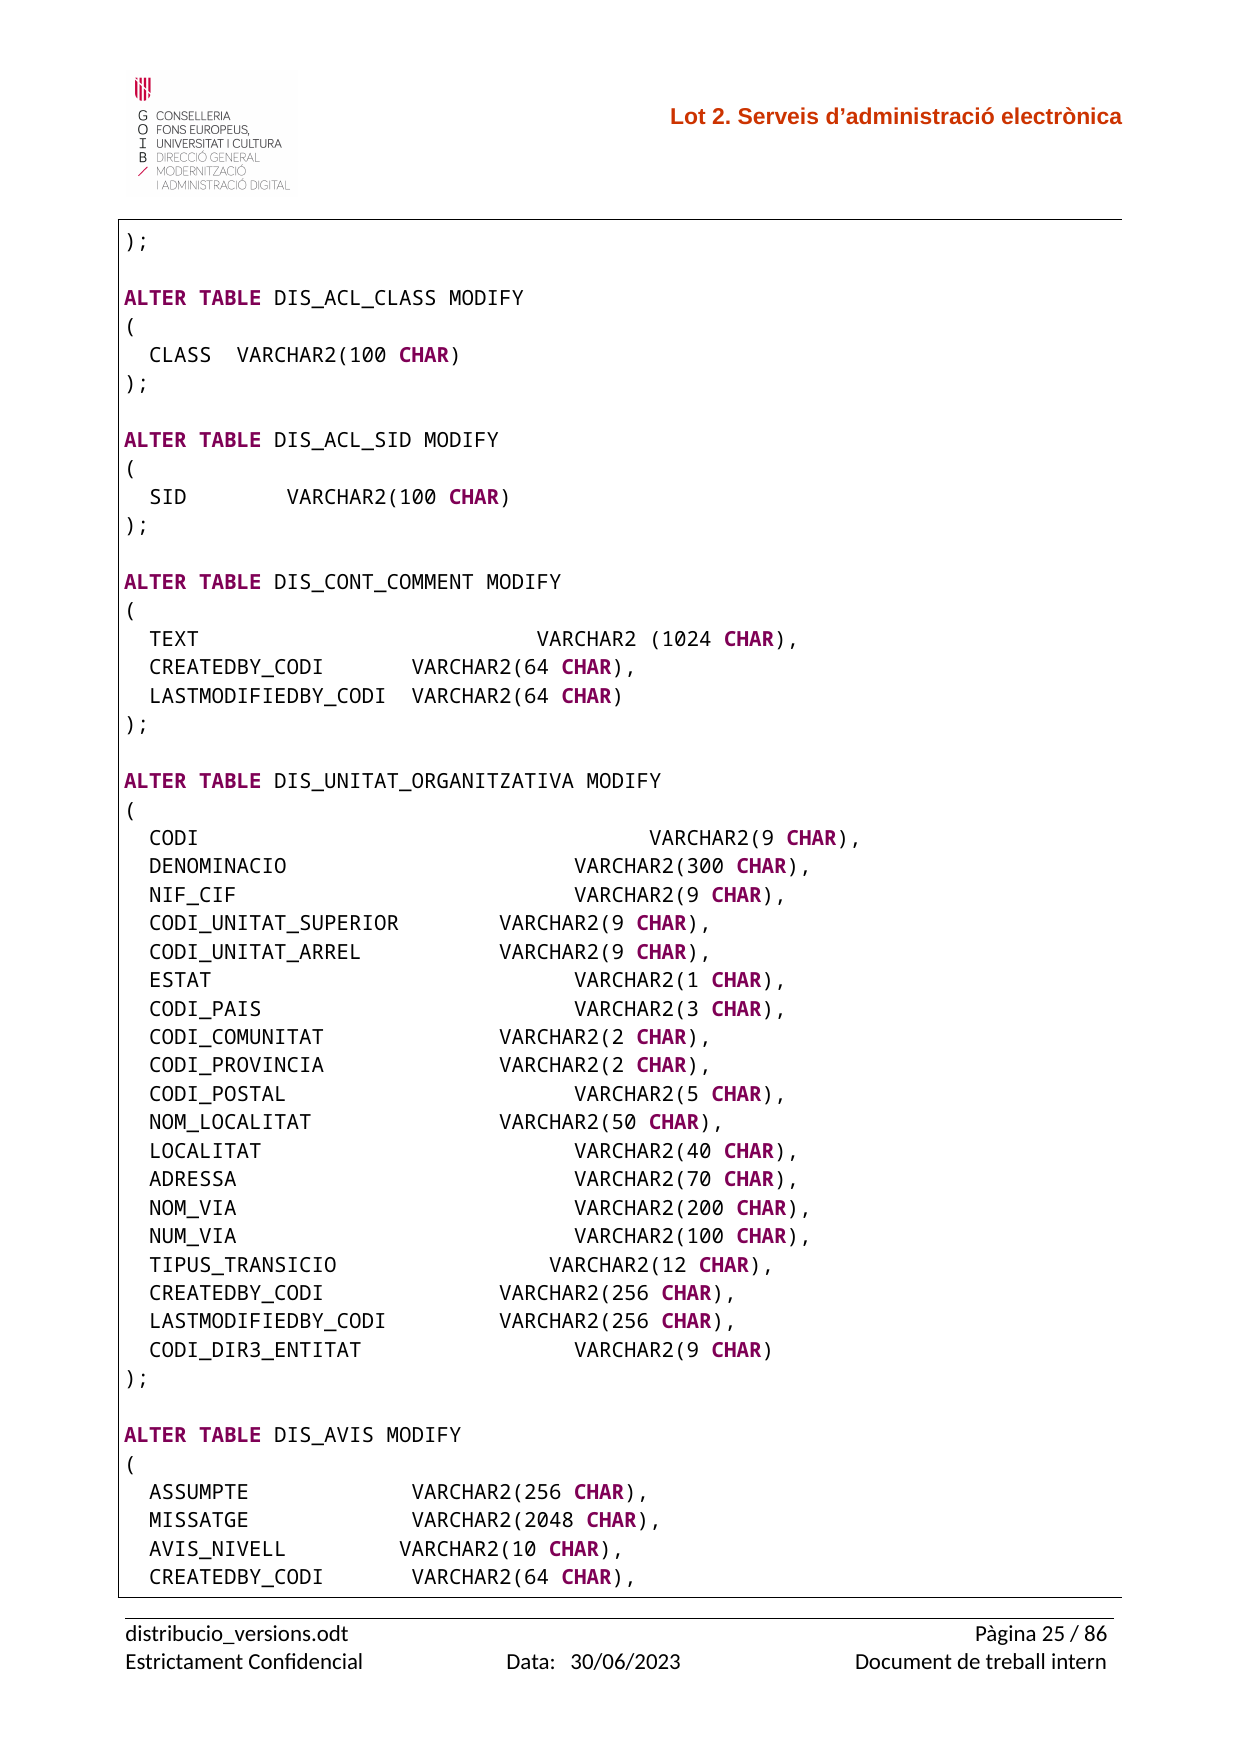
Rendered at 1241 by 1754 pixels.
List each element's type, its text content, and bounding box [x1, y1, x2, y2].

picture [126, 70, 299, 197]
table_header ); ALTER TABLE DIS_ACL_CLASS MODIFY ( CLASS VARCHAR2(100 CHAR) ); ALTER TABLE DIS_ACL_SID MODIFY ( SID VARCHAR2(100 CHAR) ); ALTER TABLE DIS_CONT_COMMENT MODIFY ( TEXT VARCHAR2 (1024 CHAR), CREATEDBY_CODI VARCHAR2(64 CHAR), LASTMODIFIEDBY_CODI VARCHAR2(64 CHAR) ); ALTER TABLE DIS_UNITAT_ORGANITZATIVA MODIFY ( CODI VARCHAR2(9 CHAR), DENOMINACIO VARCHAR2(300 CHAR), NIF_CIF VARCHAR2(9 CHAR), CODI_UNITAT_SUPERIOR VARCHAR2(9 CHAR), CODI_UNITAT_ARREL VARCHAR2(9 CHAR), ESTAT VARCHAR2(1 CHAR), CODI_PAIS VARCHAR2(3 CHAR), CODI_COMUNITAT VARCHAR2(2 CHAR), CODI_PROVINCIA VARCHAR2(2 CHAR), CODI_POSTAL VARCHAR2(5 CHAR), NOM_LOCALITAT VARCHAR2(50 CHAR), LOCALITAT VARCHAR2(40 CHAR), ADRESSA VARCHAR2(70 CHAR), NOM_VIA VARCHAR2(200 CHAR), NUM_VIA VARCHAR2(100 CHAR), TIPUS_TRANSICIO VARCHAR2(12 CHAR), CREATEDBY_CODI VARCHAR2(256 CHAR), LASTMODIFIEDBY_CODI VARCHAR2(256 CHAR), CODI_DIR3_ENTITAT VARCHAR2(9 CHAR) ); ALTER TABLE DIS_AVIS MODIFY ( ASSUMPTE VARCHAR2(256 CHAR), MISSATGE VARCHAR2(2048 CHAR), AVIS_NIVELL VARCHAR2(10 CHAR), CREATEDBY_CODI VARCHAR2(64 CHAR), [119, 220, 1122, 1597]
